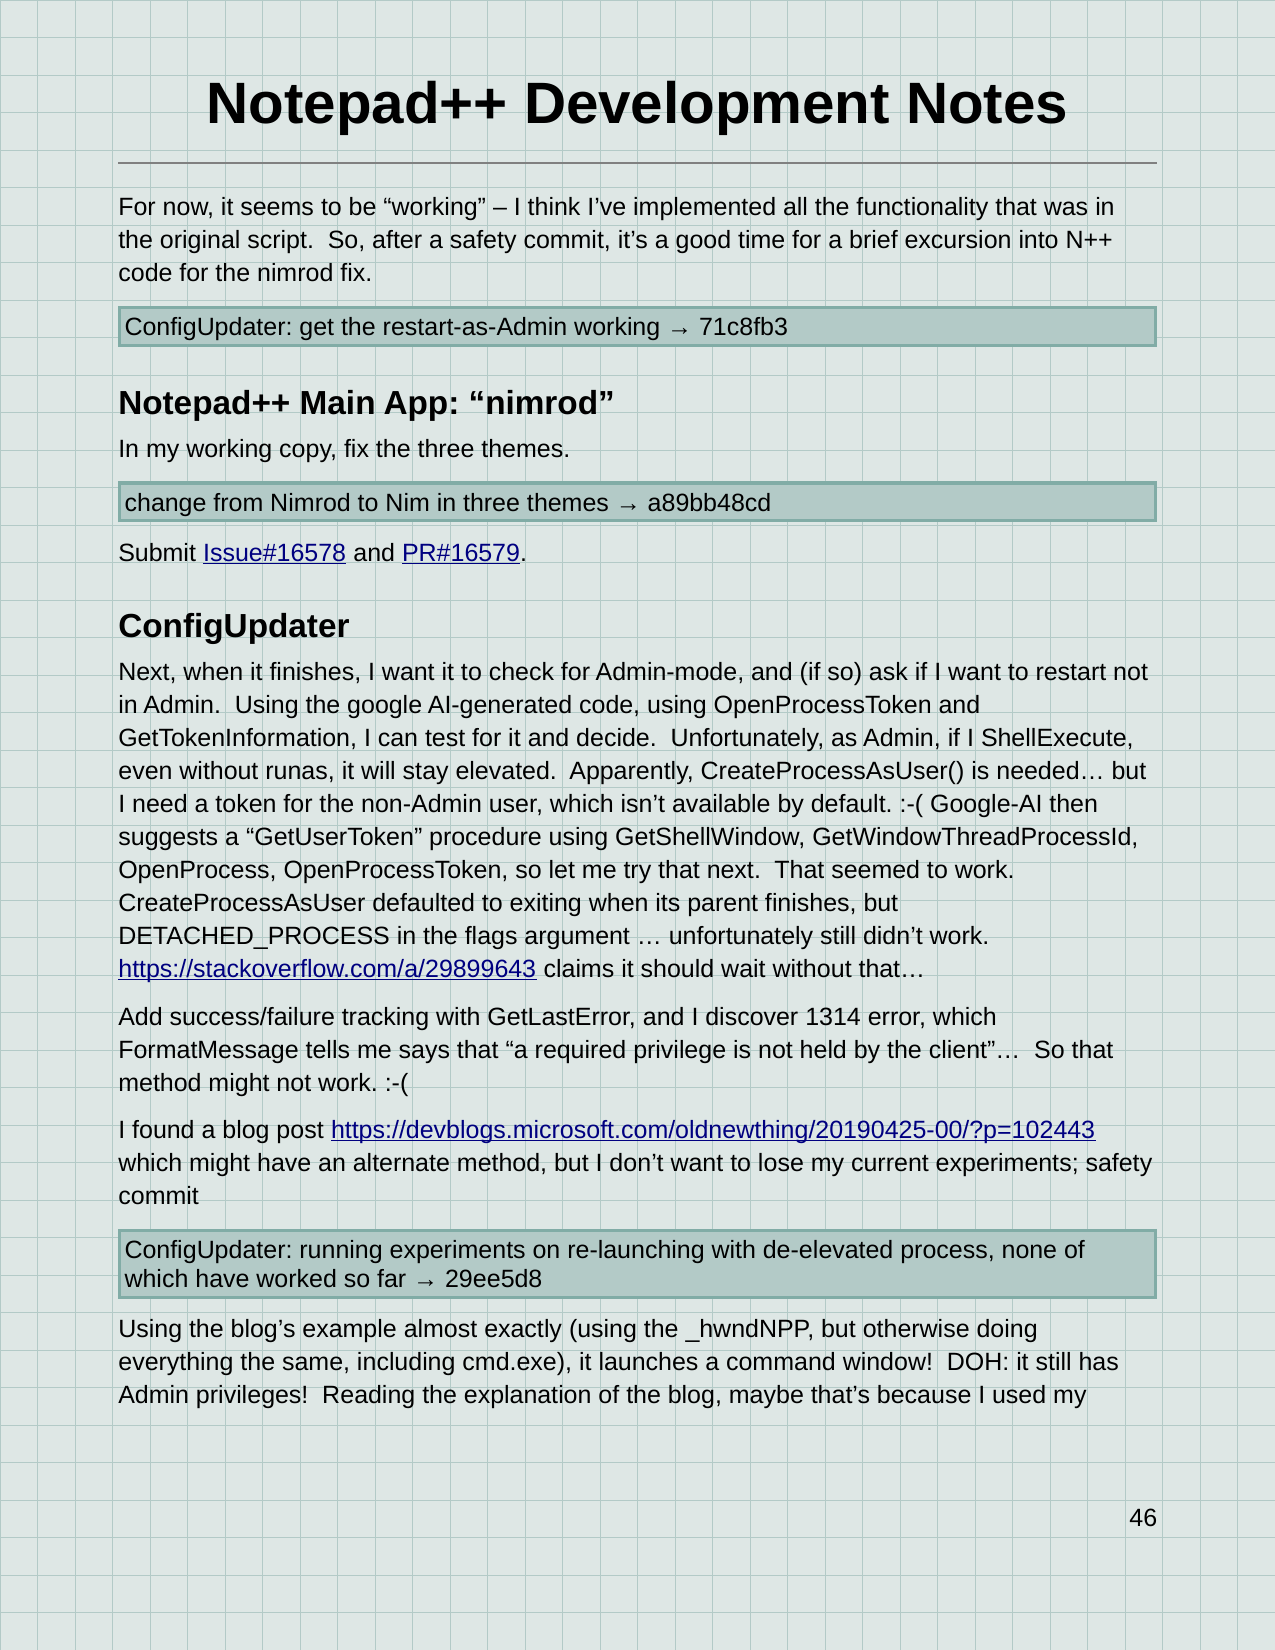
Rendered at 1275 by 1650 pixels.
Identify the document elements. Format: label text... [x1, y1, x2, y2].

text Add success/failure tracking with GetLastError, and I discover 1314 error, which FormatMessage tells me says that “a required privilege is not held by the client”… So that method might not work. :-( [118, 1002, 1157, 1096]
text Next, when it finishes, I want it to check for Admin-mode, and (if so) ask if I want to restart not in Admin. Using the google AI-generated code, using OpenProcessToken and GetTokenInformation, I can test for it and decide. Unfortunately, as Admin, if I ShellExecute, even without runas, it will stay elevated. Apparently, CreateProcessAsUser() is needed… but I need a token for the non-Admin user, which isn’t available by default. :-( Google-AI then suggests a “GetUserToken” procedure using GetShellWindow, GetWindowThreadProcessId, OpenProcess, OpenProcessToken, so let me try that next. That seemed to work. CreateProcessAsUser defaulted to exiting when its parent finishes, but DETACHED_PROCESS in the flags argument … unfortunately still didn’t work. https://stackoverflow.com/a/29899643 claims it should wait without that… [118, 657, 1157, 983]
text Submit Issue#16578 and PR#16579. [118, 537, 1157, 566]
subtitle Notepad++ Main App: “nimrod” [118, 383, 1157, 421]
subtitle ConfigUpdater [118, 606, 1157, 644]
text For now, it seems to be “working” – I think I’ve implemented all the functionality that was in the original script. So, after a safety commit, it’s a good time for a brief excursion into N++ code for the nimrod fix. [118, 192, 1157, 287]
text I found a blog post https://devblogs.microsoft.com/oldnewthing/20190425-00/?p=102443 which might have an alternate method, but I don’t want to lose my current experiments; safety commit [118, 1115, 1157, 1210]
text Using the blog’s example almost exactly (using the _hwndNPP, but otherwise doing everything the same, including cmd.exe), it launches a command window! DOH: it still has Admin privileges! Reading the explanation of the blog, maybe that’s because I used my [118, 1314, 1157, 1408]
text change from Nimrod to Nim in three themes → a89bb48cd [121, 485, 1154, 519]
text ConfigUpdater: running experiments on re-launching with de-elevated process, none of which have worked so far → 29ee5d8 [121, 1232, 1154, 1296]
text ConfigUpdater: get the restart-as-Admin working → 71c8fb3 [121, 309, 1154, 344]
text In my working copy, fix the three themes. [118, 434, 1157, 463]
